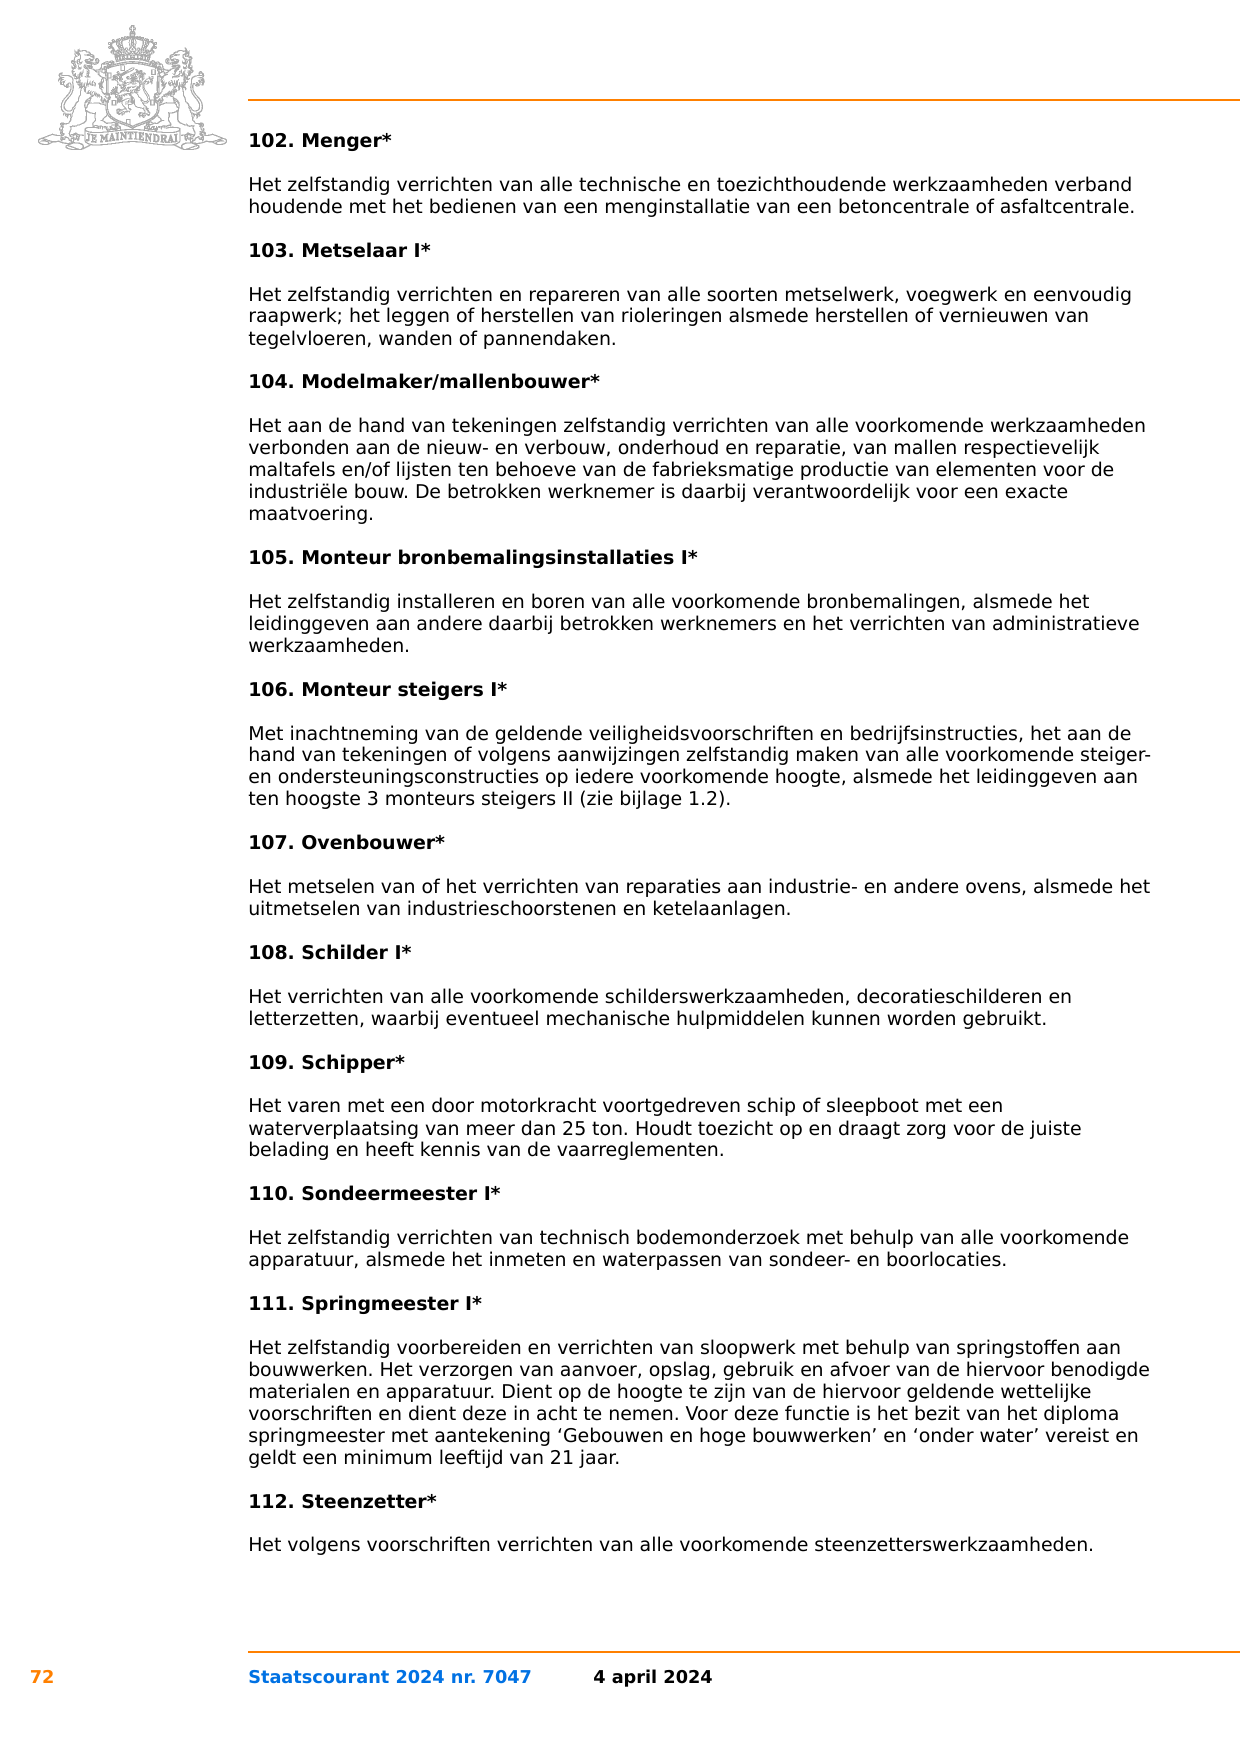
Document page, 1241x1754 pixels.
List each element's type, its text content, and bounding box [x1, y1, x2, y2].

subtitle 103. Metselaar I* [248, 239, 1163, 262]
text Het zelfstandig verrichten van alle technische en toezichthoudende werkzaamheden verband houdende met het bedienen van een menginstallatie van een betoncentrale of asfaltcentrale. [248, 174, 1163, 218]
subtitle 112. Steenzetter* [248, 1491, 1163, 1512]
subtitle 108. Schilder I* [248, 942, 1163, 964]
text Het verrichten van alle voorkomende schilderswerkzaamheden, decoratieschilderen en letterzetten, waarbij eventueel mechanische hulpmiddelen kunnen worden gebruikt. [248, 986, 1163, 1030]
text Het zelfstandig verrichten van technisch bodemonderzoek met behulp van alle voorkomende apparatuur, alsmede het inmeten en waterpassen van sondeer- en boorlocaties. [248, 1227, 1163, 1271]
text Het zelfstandig voorbereiden en verrichten van sloopwerk met behulp van springstoffen aan bouwwerken. Het verzorgen van aanvoer, opslag, gebruik en afvoer van de hiervoor benodigde materialen en apparatuur. Dient op de hoogte te zijn van de hiervoor geldende wettelijke voorschriften en dient deze in acht te nemen. Voor deze functie is het bezit van het diploma springmeester met aantekening ‘Gebouwen en hoge bouwwerken’ en ‘onder water’ vereist en geldt een minimum leeftijd van 21 jaar. [248, 1337, 1163, 1469]
text Het varen met een door motorkracht voortgedreven schip of sleepboot met een waterverplaatsing van meer dan 25 ton. Houdt toezicht op en draagt zorg voor de juiste belading en heeft kennis van de vaarreglementen. [248, 1095, 1163, 1161]
subtitle 110. Sondeermeester I* [248, 1183, 1163, 1205]
text Het volgens voorschriften verrichten van alle voorkomende steenzetterswerkzaamheden. [248, 1534, 1163, 1556]
subtitle 106. Monteur steigers I* [248, 678, 1163, 701]
subtitle 104. Modelmaker/mallenbouwer* [248, 371, 1163, 393]
text Het zelfstandig installeren en boren van alle voorkomende bronbemalingen, alsmede het leidinggeven aan andere daarbij betrokken werknemers en het verrichten van administratieve werkzaamheden. [248, 591, 1163, 657]
text Het aan de hand van tekeningen zelfstandig verrichten van alle voorkomende werkzaamheden verbonden aan de nieuw- en verbouw, onderhoud en reparatie, van mallen respectievelijk maltafels en/of lijsten ten behoeve van de fabrieksmatige productie van elementen voor de industriële bouw. De betrokken werknemer is daarbij verantwoordelijk voor een exacte maatvoering. [248, 415, 1163, 525]
text Met inachtneming van de geldende veiligheidsvoorschriften en bedrijfsinstructies, het aan de hand van tekeningen of volgens aanwijzingen zelfstandig maken van alle voorkomende steiger- en ondersteuningsconstructies op iedere voorkomende hoogte, alsmede het leidinggeven aan ten hoogste 3 monteurs steigers II (zie bijlage 1.2). [248, 722, 1163, 810]
text Het zelfstandig verrichten en repareren van alle soorten metselwerk, voegwerk en eenvoudig raapwerk; het leggen of herstellen van rioleringen alsmede herstellen of vernieuwen van tegelvloeren, wanden of pannendaken. [248, 283, 1163, 349]
subtitle 107. Ovenbouwer* [248, 832, 1163, 854]
subtitle 111. Springmeester I* [248, 1293, 1163, 1315]
subtitle 102. Menger* [248, 130, 1163, 152]
subtitle 109. Schipper* [248, 1052, 1163, 1073]
picture [38, 25, 227, 150]
subtitle 105. Monteur bronbemalingsinstallaties I* [248, 547, 1163, 569]
text Het metselen van of het verrichten van reparaties aan industrie- en andere ovens, alsmede het uitmetselen van industrieschoorstenen en ketelaanlagen. [248, 876, 1163, 920]
